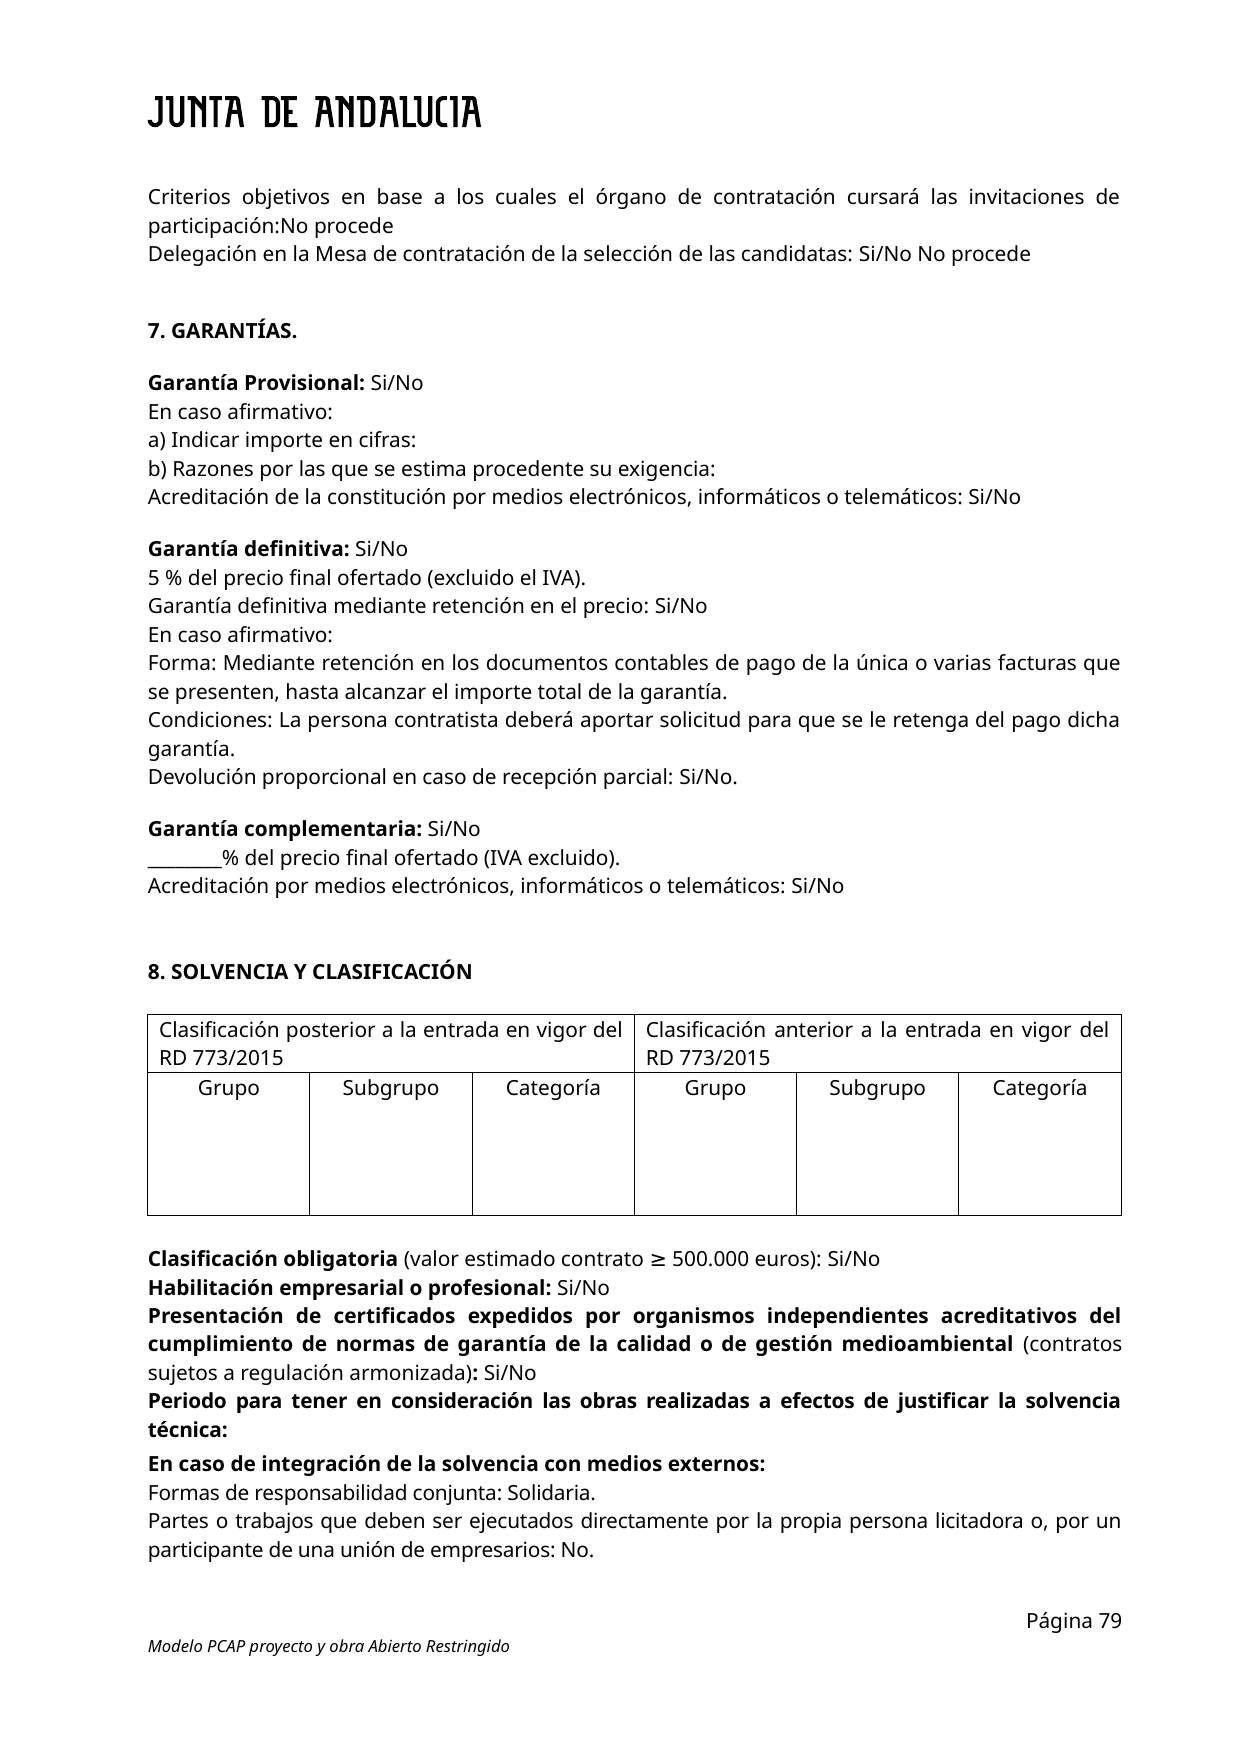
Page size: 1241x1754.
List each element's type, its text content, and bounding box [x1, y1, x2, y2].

text 5 % del precio final ofertado (excluido el IVA). [148, 563, 1122, 591]
text Acreditación de la constitución por medios electrónicos, informáticos o telemáticos: Si/No [148, 482, 1122, 511]
text En caso de integración de la solvencia con medios externos: [148, 1449, 1122, 1478]
text Forma: Mediante retención en los documentos contables de pago de la única o varias facturas que se presenten, hasta alcanzar el importe total de la garantía. [148, 648, 1122, 705]
text En caso afirmativo: [148, 620, 1122, 648]
text Habilitación empresarial o profesional: Si/No [148, 1273, 1122, 1301]
table_header Clasificación anterior a la entrada en vigor del RD 773/2015 [635, 1015, 1121, 1072]
text Acreditación por medios electrónicos, informáticos o telemáticos: Si/No [148, 871, 1122, 900]
text Criterios objetivos en base a los cuales el órgano de contratación cursará las invitaciones de participación:No procede [148, 182, 1122, 239]
text Clasificación obligatoria (valor estimado contrato ≥ 500.000 euros): Si/No [148, 1244, 1122, 1273]
text Condiciones: La persona contratista deberá aportar solicitud para que se le retenga del pago dicha garantía. [148, 705, 1122, 762]
text Periodo para tener en consideración las obras realizadas a efectos de justificar la solvencia técnica: [148, 1386, 1122, 1443]
text Garantía definitiva: Si/No [148, 534, 1122, 563]
table_cell Subgrupo [310, 1073, 472, 1215]
text ________% del precio final ofertado (IVA excluido). [148, 843, 1122, 871]
text Presentación de certificados expedidos por organismos independientes acreditativos del cumplimiento de normas de garantía de la calidad o de gestión medioambiental (contratos sujetos a regulación armonizada): Si/No [148, 1301, 1122, 1386]
text En caso afirmativo: [148, 397, 1122, 425]
text Garantía complementaria: Si/No [148, 814, 1122, 843]
text Garantía Provisional: Si/No [148, 368, 1122, 397]
text Formas de responsabilidad conjunta: Solidaria. [148, 1478, 1122, 1506]
text Devolución proporcional en caso de recepción parcial: Si/No. [148, 762, 1122, 791]
table_cell Categoría [473, 1073, 634, 1215]
table_cell Categoría [959, 1073, 1121, 1215]
table_cell Grupo [148, 1073, 309, 1215]
table_cell Subgrupo [797, 1073, 958, 1215]
text Delegación en la Mesa de contratación de la selección de las candidatas: Si/No No procede [148, 239, 1122, 268]
text 7. GARANTÍAS. [148, 316, 1122, 344]
text Partes o trabajos que deben ser ejecutados directamente por la propia persona licitadora o, por un participante de una unión de empresarios: No. [148, 1506, 1122, 1563]
table_header Clasificación posterior a la entrada en vigor del RD 773/2015 [148, 1015, 634, 1072]
text b) Razones por las que se estima procedente su exigencia: [148, 454, 1122, 482]
table_cell Grupo [635, 1073, 796, 1215]
text Garantía definitiva mediante retención en el precio: Si/No [148, 591, 1122, 620]
text 8. SOLVENCIA Y CLASIFICACIÓN [148, 957, 1122, 985]
text a) Indicar importe en cifras: [148, 425, 1122, 454]
